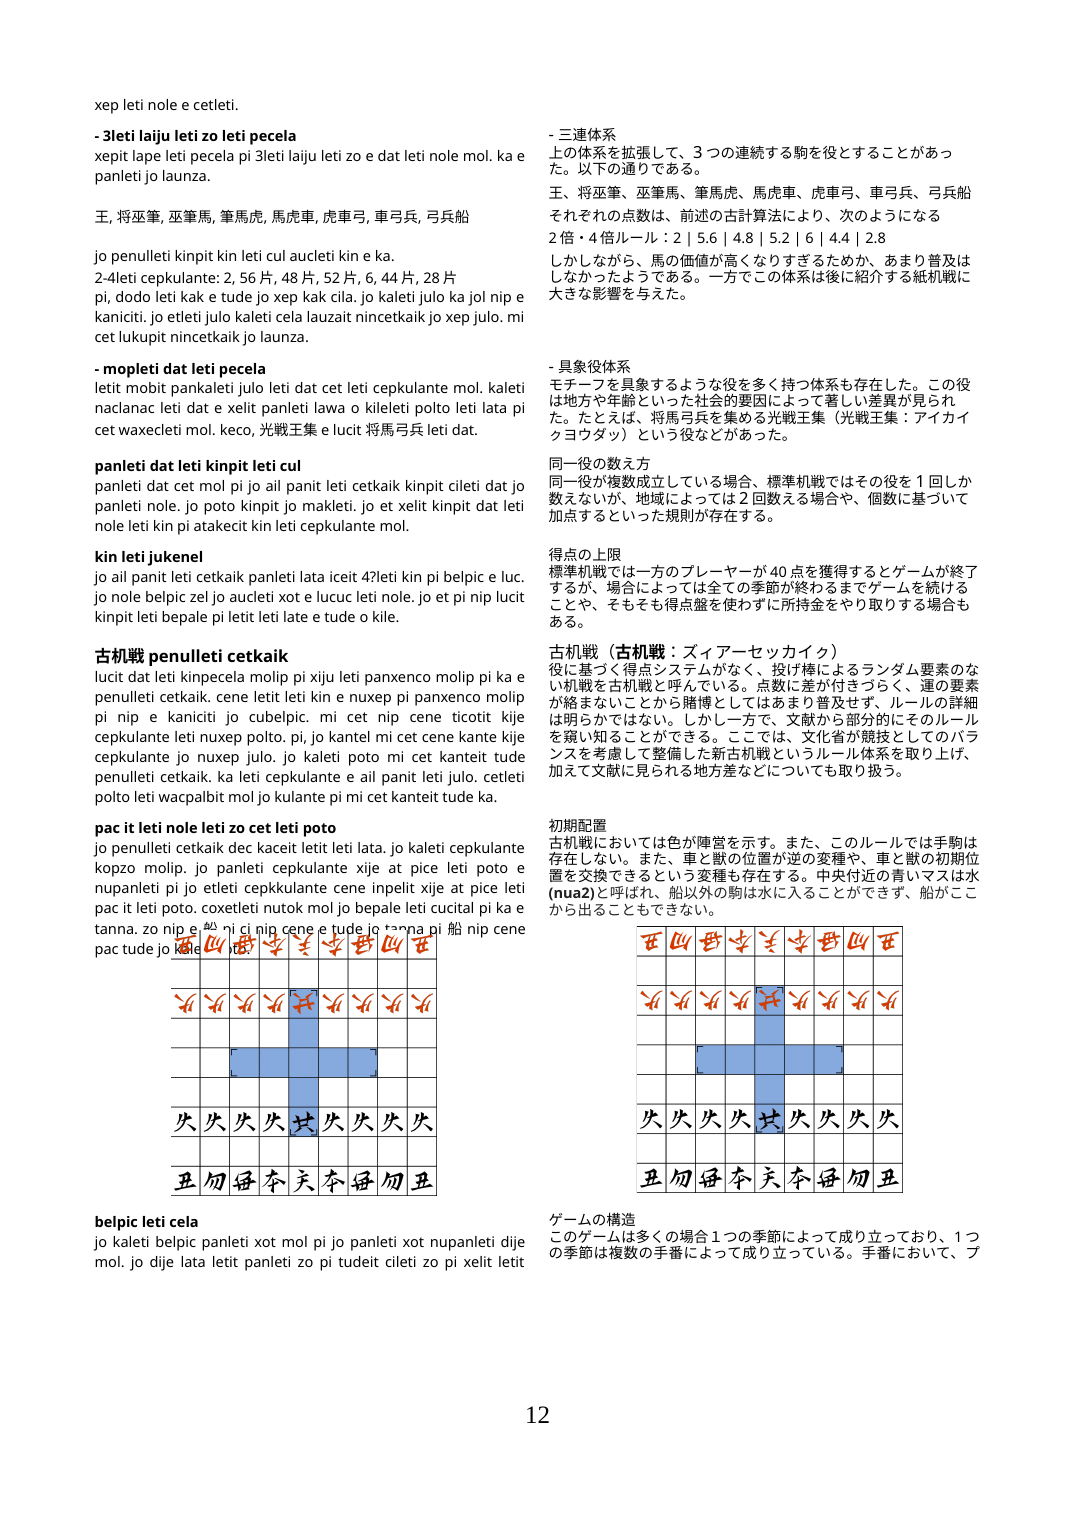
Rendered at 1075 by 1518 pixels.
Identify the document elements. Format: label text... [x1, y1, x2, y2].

table_cell [532, 450, 542, 541]
table_cell 初期配置 古机戦においては色が陣営を示す。また、このルールでは手駒は存在しない。また、車と獣の位置が逆の変種や、車と獣の初期位置を交換できるという変種も存在する。中央付近の青いマスは水(nua2)と呼ばれ、船以外の駒は水に入ることができず、船がここから出ることもできない。 [543, 812, 985, 1206]
table_cell [532, 89, 542, 120]
table_cell pac it leti nole leti zo cet leti poto jo penulleti cetkaik dec kaceit letit leti lata. jo kaleti cepkulante kopzo molip. jo panleti cepkulante xije at pice leti poto e nupanleti pi jo etleti cepkkulante cene inpelit xije at pice leti pac it leti poto. coxetleti nutok mol jo bepale leti cucital pi ka e tanna. zo nip e 船 pi ci nip cene e tude jo tanna pi 船 nip cene pac tude jo kaleti poto. [89, 812, 531, 1206]
table_cell 古机戦（古机戦：ズィアーセッカイㇰ） 役に基づく得点システムがなく、投げ棒によるランダム要素のない机戦を古机戦と呼んでいる。点数に差が付きづらく、運の要素が絡まないことから賭博としてはあまり普及せず、ルールの詳細は明らかではない。しかし一方で、文献から部分的にそのルールを窺い知ることができる。ここでは、文化省が競技としてのバランスを考慮して整備した新古机戦というルール体系を取り上げ、加えて文献に見られる地方差などについても取り扱う。 [543, 637, 985, 812]
table_cell [532, 637, 542, 812]
table_cell - 三連体系 上の体系を拡張して、3つの連続する駒を役とすることがあった。以下の通りである。 王、将巫筆、巫筆馬、筆馬虎、馬虎車、虎車弓、車弓兵、弓兵船 それぞれの点数は、前述の古計算法により、次のようになる 2倍・4倍ルール：2 | 5.6 | 4.8 | 5.2 | 6 | 4.4 | 2.8 しかしながら、馬の価値が高くなりすぎるためか、あまり普及はしなかったようである。一方でこの体系は後に紹介する紙机戦に大きな影響を与えた。 [543, 120, 985, 353]
table_cell - mopleti dat leti pecela letit mobit pankaleti julo leti dat cet leti cepkulante mol. kaleti naclanac leti dat e xelit panleti lawa o kileleti polto leti lata pi cet waxecleti mol. keco, 光戦王集 e lucit 将馬弓兵 leti dat. [89, 353, 531, 450]
table_cell [532, 812, 542, 1206]
table_cell [532, 1206, 542, 1277]
picture [171, 930, 437, 1196]
table_cell panleti dat leti kinpit leti cul panleti dat cet mol pi jo ail panit leti cetkaik kinpit cileti dat jo panleti nole. jo poto kinpit jo makleti. jo et xelit kinpit dat leti nole leti kin pi atakecit kin leti cepkulante mol. [89, 450, 531, 541]
table_cell [532, 120, 542, 353]
table_cell kin leti jukenel jo ail panit leti cetkaik panleti lata iceit 4?leti kin pi belpic e luc. jo nole belpic zel jo aucleti xot e lucuc leti nole. jo et pi nip lucit kinpit leti bepale pi letit leti late e tude o kile. [89, 541, 531, 637]
picture [636, 926, 903, 1193]
table_cell 得点の上限 標準机戦では一方のプレーヤーが40点を獲得するとゲームが終了するが、場合によっては全ての季節が終わるまでゲームを続けることや、そもそも得点盤を使わずに所持金をやり取りする場合もある。 [543, 541, 985, 637]
table_cell [532, 353, 542, 450]
table_cell - 3leti laiju leti zo leti pecela xepit lape leti pecela pi 3leti laiju leti zo e dat leti nole mol. ka e panleti jo launza. 王, 将巫筆, 巫筆馬, 筆馬虎, 馬虎車, 虎車弓, 車弓兵, 弓兵船 jo penulleti kinpit kin leti cul aucleti kin e ka. 2-4leti cepkulante: 2, 56片, 48片, 52片, 6, 44片, 28片 pi, dodo leti kak e tude jo xep kak cila. jo kaleti julo ka jol nip e kaniciti. jo etleti julo kaleti cela lauzait nincetkaik jo xep julo. mi cet lukupit nincetkaik jo launza. [89, 120, 531, 353]
table_cell [532, 541, 542, 637]
table_cell 古机戦 penulleti cetkaik lucit dat leti kinpecela molip pi xiju leti panxenco molip pi ka e penulleti cetkaik. cene letit leti kin e nuxep pi panxenco molip pi nip e kaniciti jo cubelpic. mi cet nip cene ticotit kije cepkulante leti nuxep polto. pi, jo kantel mi cet cene kante kije cepkulante jo nuxep julo. jo kaleti poto mi cet kanteit tude penulleti cetkaik. ka leti cepkulante e ail panit leti julo. cetleti polto leti wacpalbit mol jo kulante pi mi cet kanteit tude ka. [89, 637, 531, 812]
table_cell ゲームの構造 このゲームは多くの場合１つの季節によって成り立っており、1つの季節は複数の手番によって成り立っている。手番において、プ [543, 1206, 985, 1277]
table_cell xep leti nole e cetleti. [89, 89, 531, 120]
table_cell 同一役の数え方 同一役が複数成立している場合、標準机戦ではその役を1回しか数えないが、地域によっては2回数える場合や、個数に基づいて加点するといった規則が存在する。 [543, 450, 985, 541]
table_cell belpic leti cela jo kaleti belpic panleti xot mol pi jo panleti xot nupanleti dije mol. jo dije lata letit panleti zo pi tudeit cileti zo pi xelit letit [89, 1206, 531, 1277]
table_cell [543, 89, 985, 120]
table_cell - 具象役体系 モチーフを具象するような役を多く持つ体系も存在した。この役は地方や年齢といった社会的要因によって著しい差異が見られた。たとえば、将馬弓兵を集める光戦王集（光戦王集：アイカイㇰヨウダッ）という役などがあった。 [543, 353, 985, 450]
